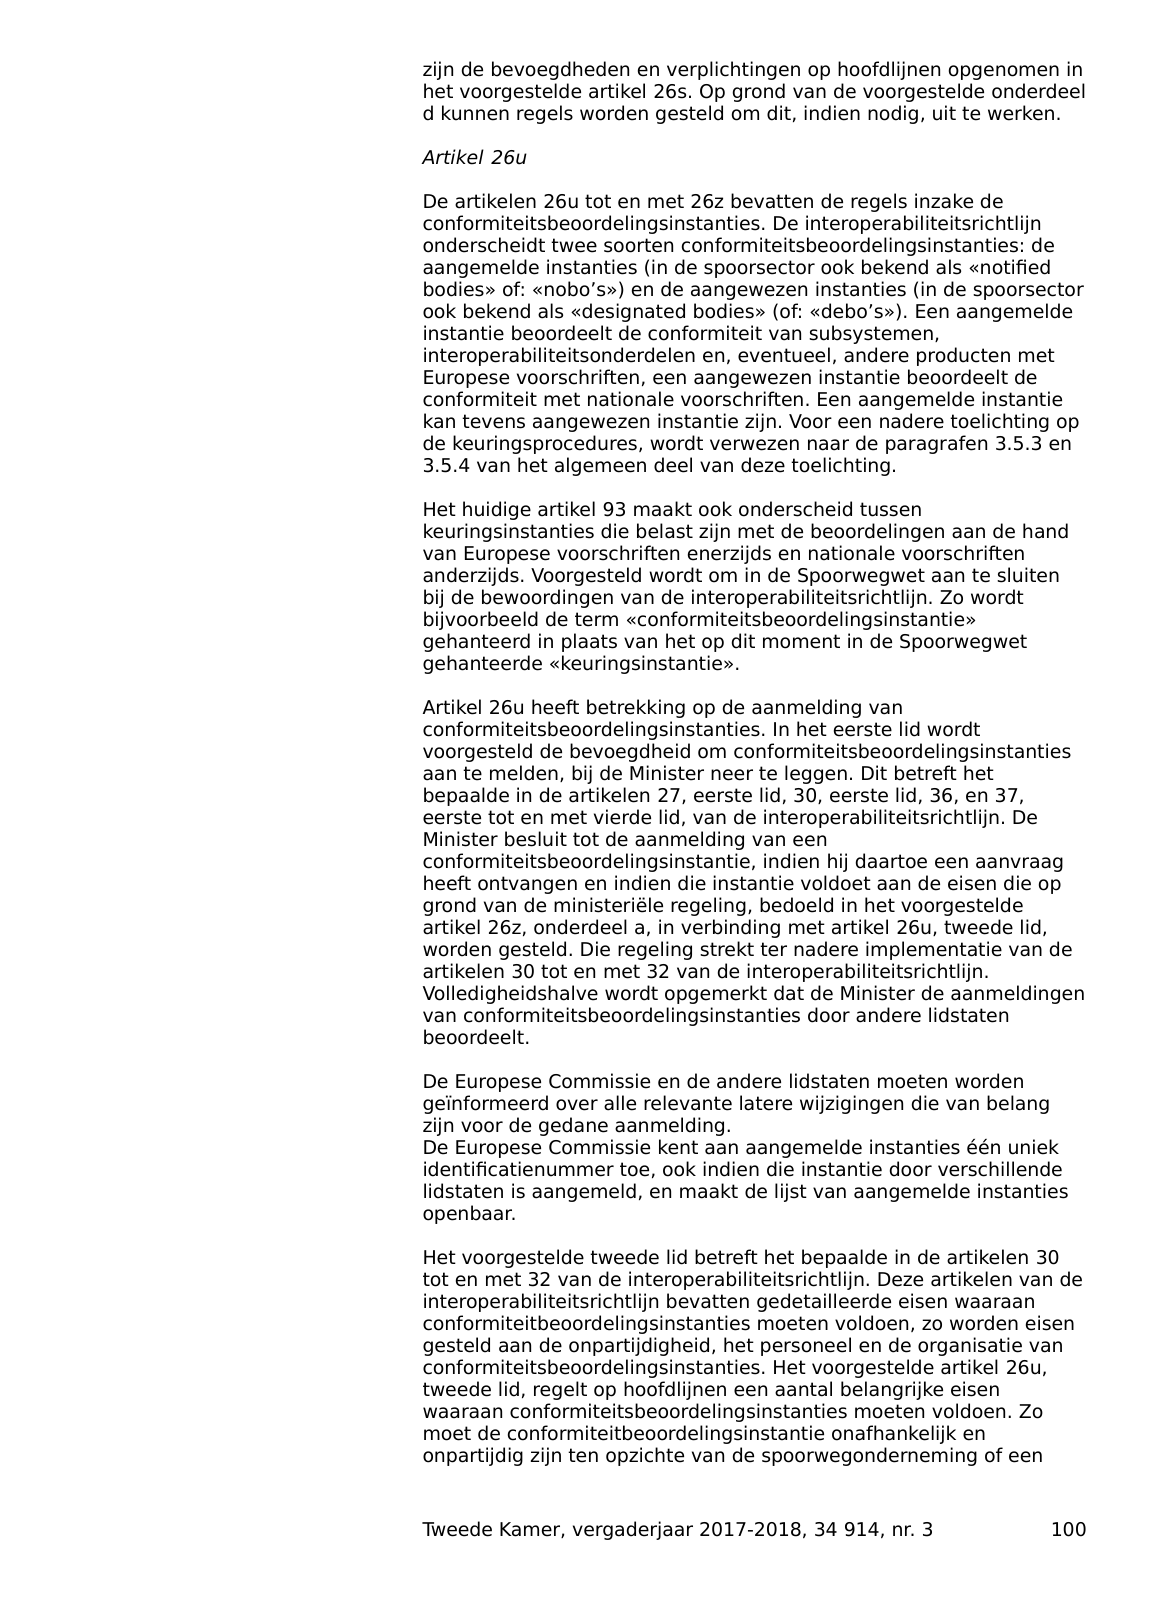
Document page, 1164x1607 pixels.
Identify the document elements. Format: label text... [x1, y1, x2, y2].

text De Europese Commissie kent aan aangemelde instanties één uniek identificatienummer toe, ook indien die instantie door verschillende lidstaten is aangemeld, en maakt de lijst van aangemelde instanties openbaar. [422, 1137, 1087, 1225]
text De artikelen 26u tot en met 26z bevatten de regels inzake de conformiteitsbeoordelingsinstanties. De interoperabiliteitsrichtlijn onderscheidt twee soorten conformiteitsbeoordelingsinstanties: de aangemelde instanties (in de spoorsector ook bekend als «notified bodies» of: «nobo’s») en de aangewezen instanties (in de spoorsector ook bekend als «designated bodies» (of: «debo’s»). Een aangemelde instantie beoordeelt de conformiteit van subsystemen, interoperabiliteitsonderdelen en, eventueel, andere producten met Europese voorschriften, een aangewezen instantie beoordeelt de conformiteit met nationale voorschriften. Een aangemelde instantie kan tevens aangewezen instantie zijn. Voor een nadere toelichting op de keuringsprocedures, wordt verwezen naar de paragrafen 3.5.3 en 3.5.4 van het algemeen deel van deze toelichting. [422, 191, 1087, 477]
subtitle Artikel 26u [422, 147, 1087, 169]
text Artikel 26u heeft betrekking op de aanmelding van conformiteitsbeoordelingsinstanties. In het eerste lid wordt voorgesteld de bevoegdheid om conformiteitsbeoordelingsinstanties aan te melden, bij de Minister neer te leggen. Dit betreft het bepaalde in de artikelen 27, eerste lid, 30, eerste lid, 36, en 37, eerste tot en met vierde lid, van de interoperabiliteitsrichtlijn. De Minister besluit tot de aanmelding van een conformiteitsbeoordelingsinstantie, indien hij daartoe een aanvraag heeft ontvangen en indien die instantie voldoet aan de eisen die op grond van de ministeriële regeling, bedoeld in het voorgestelde artikel 26z, onderdeel a, in verbinding met artikel 26u, tweede lid, worden gesteld. Die regeling strekt ter nadere implementatie van de artikelen 30 tot en met 32 van de interoperabiliteitsrichtlijn. Volledigheidshalve wordt opgemerkt dat de Minister de aanmeldingen van conformiteitsbeoordelingsinstanties door andere lidstaten beoordeelt. [422, 697, 1087, 1049]
text Het voorgestelde tweede lid betreft het bepaalde in de artikelen 30 tot en met 32 van de interoperabiliteitsrichtlijn. Deze artikelen van de interoperabiliteitsrichtlijn bevatten gedetailleerde eisen waaraan conformiteitbeoordelingsinstanties moeten voldoen, zo worden eisen gesteld aan de onpartijdigheid, het personeel en de organisatie van conformiteitsbeoordelingsinstanties. Het voorgestelde artikel 26u, tweede lid, regelt op hoofdlijnen een aantal belangrijke eisen waaraan conformiteitsbeoordelingsinstanties moeten voldoen. Zo moet de conformiteitbeoordelingsinstantie onafhankelijk en onpartijdig zijn ten opzichte van de spoorwegonderneming of een [422, 1247, 1087, 1467]
text De Europese Commissie en de andere lidstaten moeten worden geïnformeerd over alle relevante latere wijzigingen die van belang zijn voor de gedane aanmelding. [422, 1071, 1087, 1137]
text zijn de bevoegdheden en verplichtingen op hoofdlijnen opgenomen in het voorgestelde artikel 26s. Op grond van de voorgestelde onderdeel d kunnen regels worden gesteld om dit, indien nodig, uit te werken. [422, 59, 1087, 125]
text Het huidige artikel 93 maakt ook onderscheid tussen keuringsinstanties die belast zijn met de beoordelingen aan de hand van Europese voorschriften enerzijds en nationale voorschriften anderzijds. Voorgesteld wordt om in de Spoorwegwet aan te sluiten bij de bewoordingen van de interoperabiliteitsrichtlijn. Zo wordt bijvoorbeeld de term «conformiteitsbeoordelingsinstantie» gehanteerd in plaats van het op dit moment in de Spoorwegwet gehanteerde «keuringsinstantie». [422, 499, 1087, 675]
